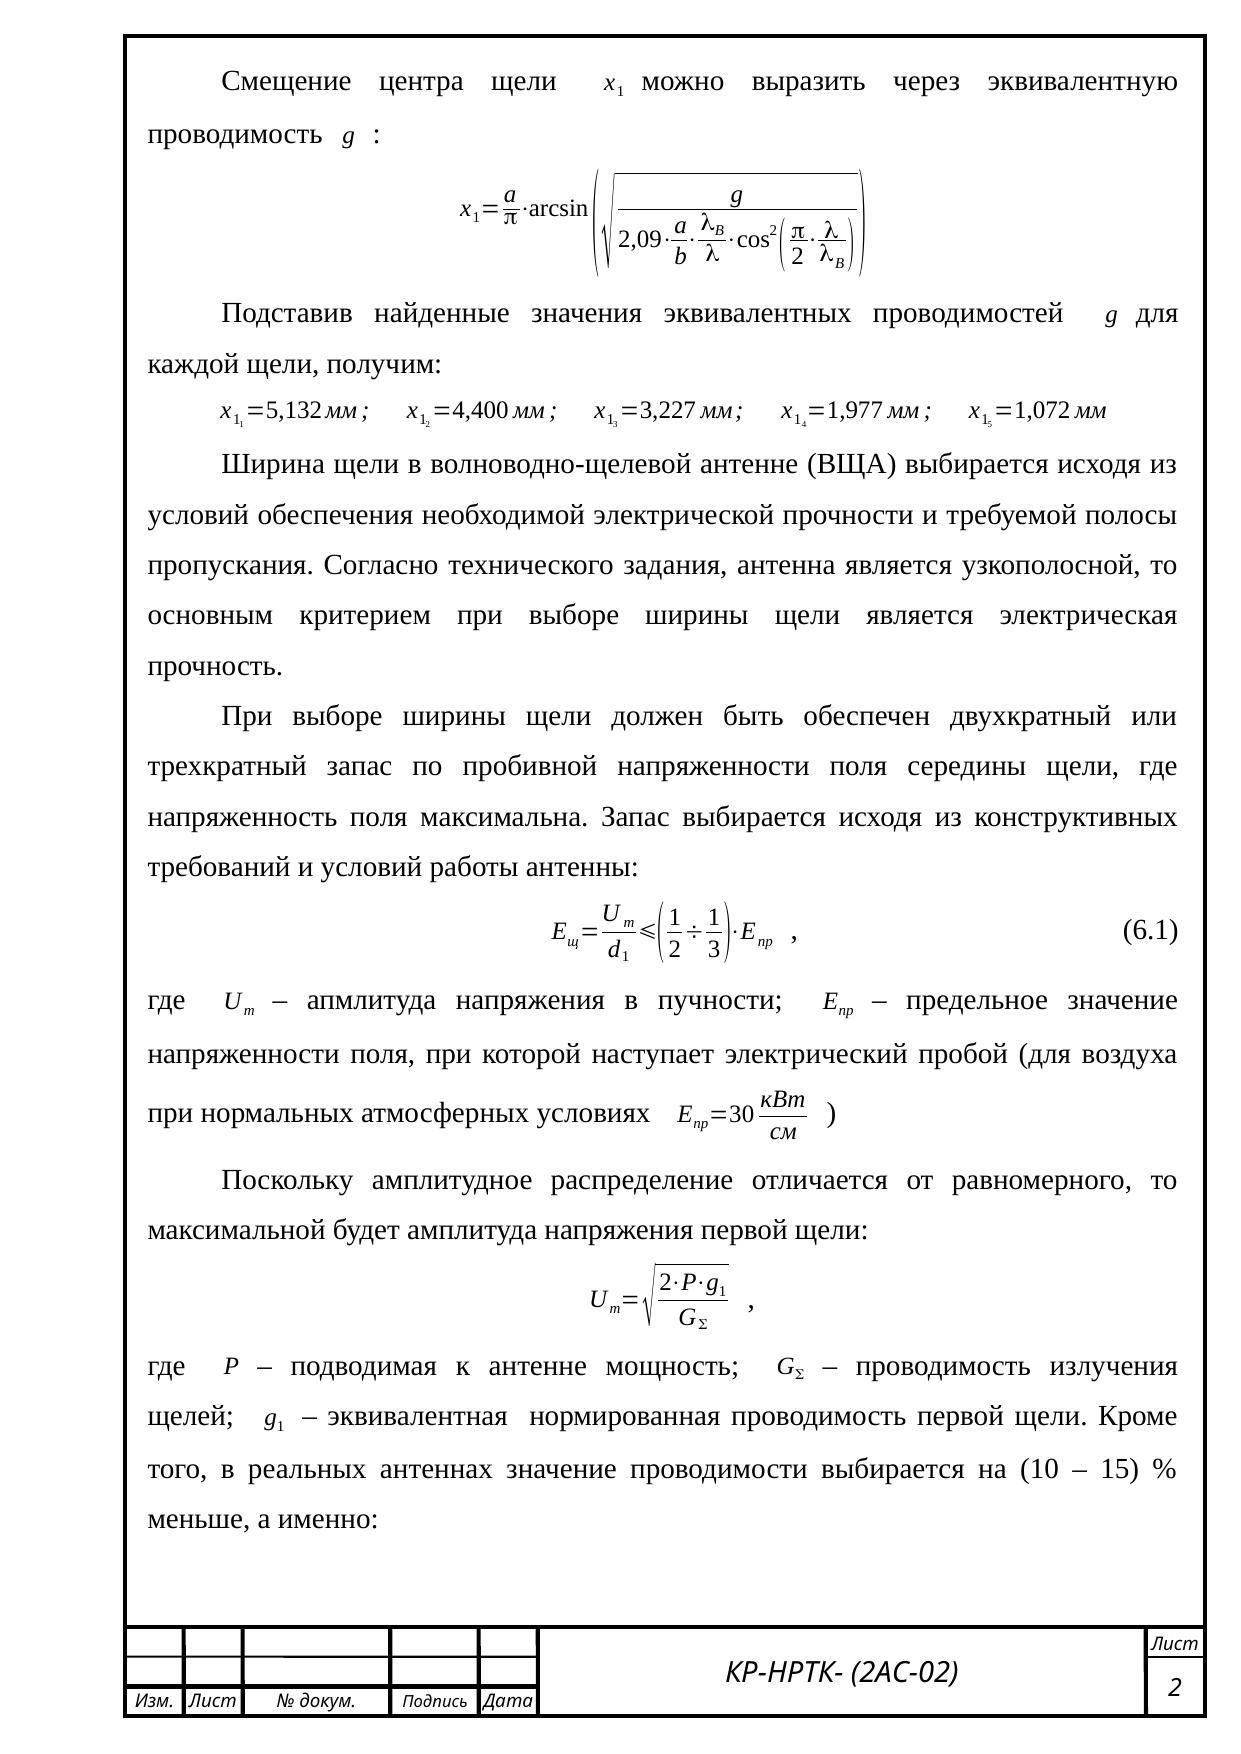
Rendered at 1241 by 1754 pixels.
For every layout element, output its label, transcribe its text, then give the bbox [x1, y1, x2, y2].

text где – апмлитуда напряжения в пучности; – предельное значение напряженности поля, при которой наступает электрический пробой (для воздуха при нормальных атмосферных условиях ) [147, 982, 1178, 1145]
text Поскольку амплитудное распределение отличается от равномерного, то максимальной будет амплитуда напряжения первой щели: [147, 1162, 1178, 1246]
text , (6.1) [147, 899, 1178, 966]
text где – подводимая к антенне мощность; – проводимость излучения щелей; – эквивалентная нормированная проводимость первой щели. Кроме того, в реальных антеннах значение проводимости выбирается на (10 – 15) % меньше, а именно: [147, 1348, 1178, 1535]
text При выборе ширины щели должен быть обеспечен двухкратный или трехкратный запас по пробивной напряженности поля середины щели, где напряженность поля максимальна. Запас выбирается исходя из конструктивных требований и условий работы антенны: [147, 698, 1178, 882]
text Ширина щели в волноводно-щелевой антенне (ВЩА) выбирается исходя из условий обеспечения необходимой электрической прочности и требуемой полосы пропускания. Согласно технического задания, антенна является узкополосной, то основным критерием при выборе ширины щели является электрическая прочность. [147, 446, 1178, 681]
text Смещение центра щели можно выразить через эквивалентную проводимость: [147, 63, 1178, 150]
text , [147, 1262, 1178, 1331]
text Подставив найденные значения эквивалентных проводимостей для каждой щели, получим: [147, 295, 1178, 379]
